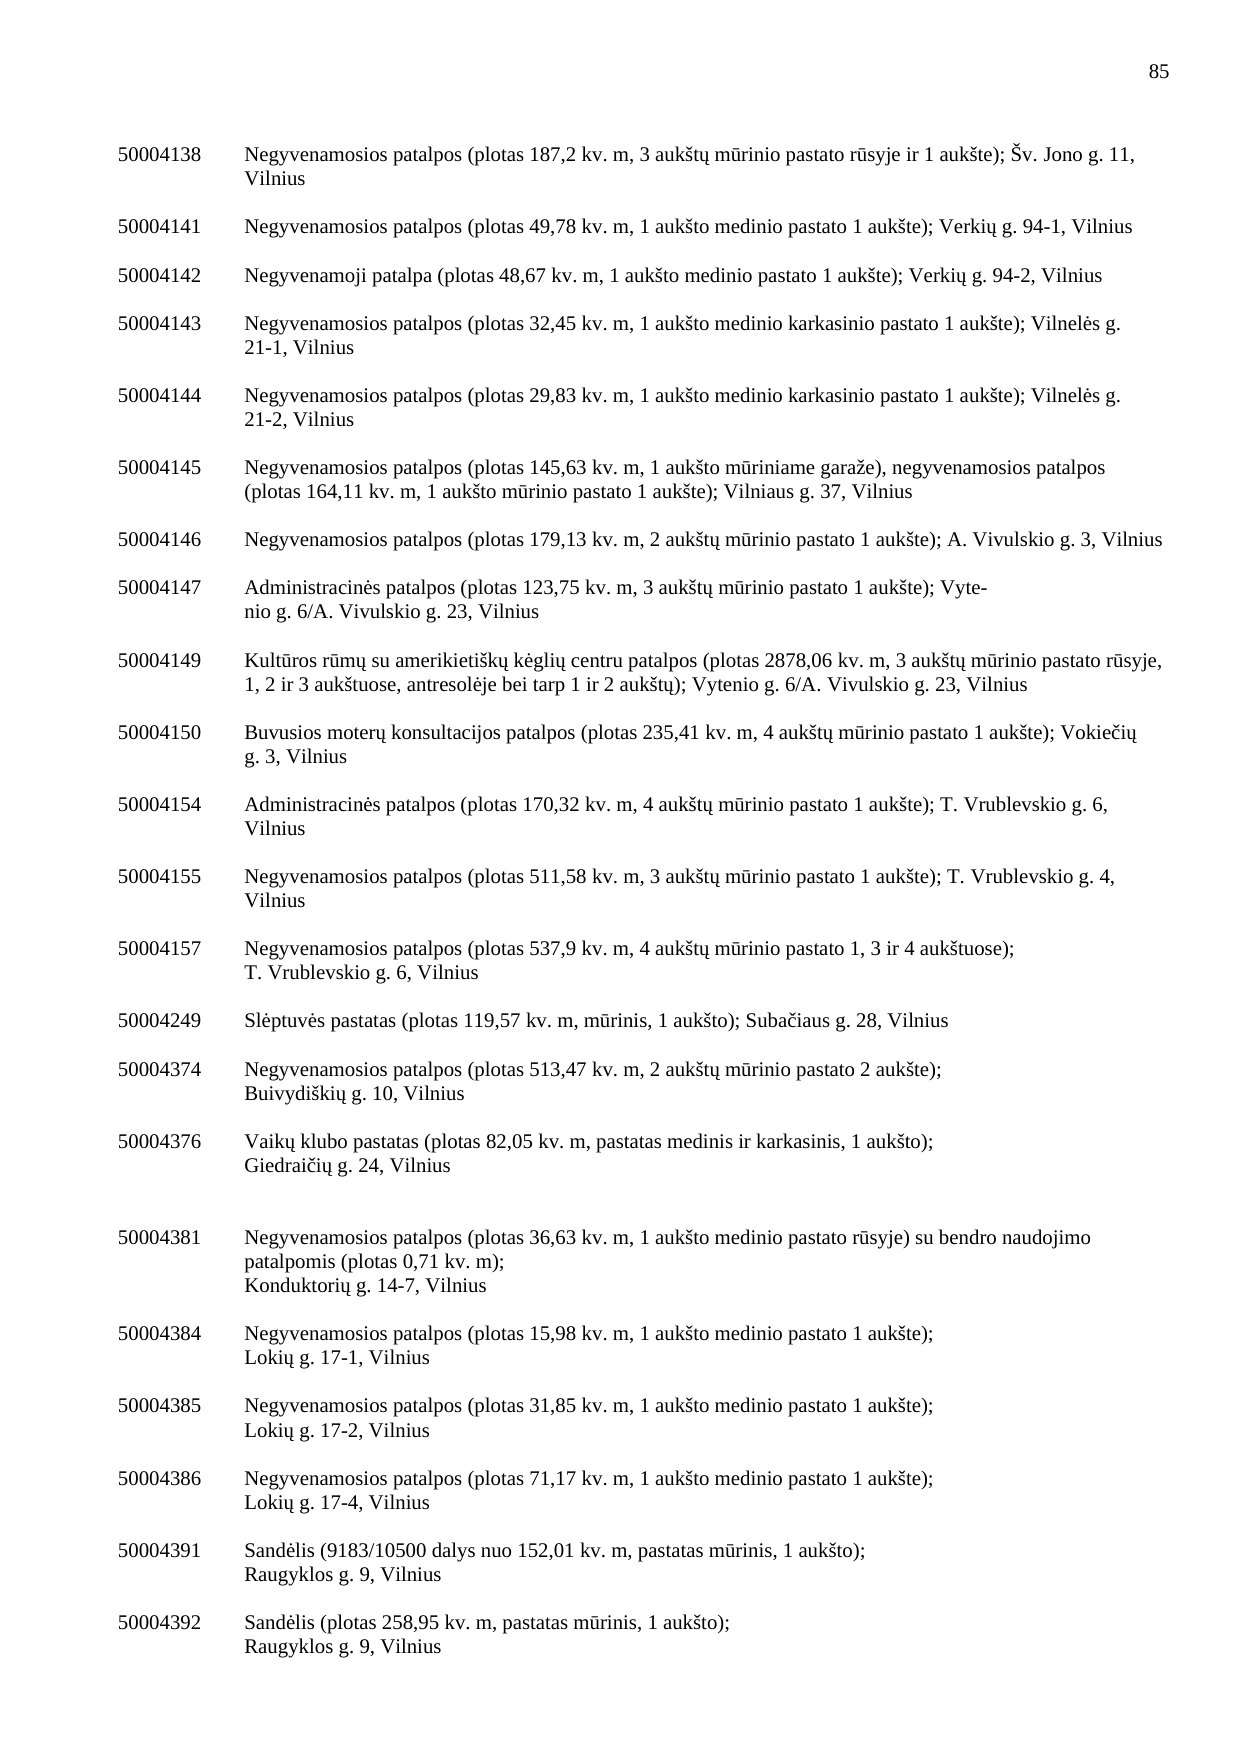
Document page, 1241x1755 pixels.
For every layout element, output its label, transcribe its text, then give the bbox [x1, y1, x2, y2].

table_cell Negyvenamosios patalpos (plotas 15,98 kv. m, 1 aukšto medinio pastato 1 aukšte); Lokių g. 17-1, Vilnius [233, 1321, 1148, 1369]
table_cell 50004386 [101, 1466, 233, 1514]
table_cell [101, 551, 1198, 575]
table_cell [1207, 936, 1240, 984]
table_cell [101, 1297, 1198, 1321]
table_cell [1198, 1105, 1207, 1129]
table_cell [1148, 1610, 1163, 1658]
table_cell 50004381 [101, 1225, 233, 1297]
table_cell [1178, 1538, 1192, 1586]
table_cell [1193, 1321, 1198, 1369]
table_cell Administracinės patalpos (plotas 170,32 kv. m, 4 aukštų mūrinio pastato 1 aukšte); T. Vrublevskio g. 6, Vilnius [233, 792, 1148, 840]
table_cell [1198, 142, 1207, 190]
table_cell [1207, 1201, 1240, 1225]
table_cell 50004155 [101, 864, 233, 912]
table_cell [1207, 263, 1240, 287]
table_cell [1193, 1394, 1198, 1442]
table_cell [1178, 1129, 1192, 1177]
table_cell [1148, 1225, 1163, 1297]
table_cell [101, 503, 1198, 527]
table_cell [1163, 263, 1178, 287]
table_cell [101, 1033, 1198, 1057]
table_cell 50004391 [101, 1538, 233, 1586]
table_cell [1207, 503, 1240, 527]
table_cell [101, 1369, 1198, 1393]
table_cell [1198, 214, 1207, 238]
table_cell [1207, 768, 1240, 792]
table_cell [101, 768, 1198, 792]
table_cell Negyvenamosios patalpos (plotas 179,13 kv. m, 2 aukštų mūrinio pastato 1 aukšte); A. Vivulskio g. 3, Vilnius [233, 527, 1192, 551]
table_cell Administracinės patalpos (plotas 123,75 kv. m, 3 aukštų mūrinio pastato 1 aukšte); Vyte- nio g. 6/A. Vivulskio g. 23, Vilnius [233, 575, 1148, 623]
table_cell [1207, 383, 1240, 431]
table_cell Negyvenamosios patalpos (plotas 145,63 kv. m, 1 aukšto mūriniame garaže), negyvenamosios patalpos (plotas 164,11 kv. m, 1 aukšto mūrinio pastato 1 aukšte); Vilniaus g. 37, Vilnius [233, 455, 1148, 503]
table_cell [1198, 840, 1207, 864]
table_cell [1178, 864, 1192, 912]
table_cell 50004249 [101, 1009, 233, 1032]
table_cell [1198, 239, 1207, 262]
table_cell [1198, 1442, 1207, 1466]
table_cell [1198, 912, 1207, 936]
table_cell Negyvenamoji patalpa (plotas 48,67 kv. m, 1 aukšto medinio pastato 1 aukšte); Verkių g. 94-2, Vilnius [233, 263, 1148, 287]
table_cell [101, 1514, 1198, 1538]
table_cell Negyvenamosios patalpos (plotas 31,85 kv. m, 1 aukšto medinio pastato 1 aukšte); Lokių g. 17-2, Vilnius [233, 1394, 1148, 1442]
table_cell [1193, 1538, 1198, 1586]
table_cell [1198, 1369, 1207, 1393]
table_cell [1193, 720, 1198, 768]
table_cell [1163, 720, 1178, 768]
table_cell [1198, 311, 1207, 359]
table_cell [1207, 912, 1240, 936]
table_cell [1198, 527, 1207, 551]
table_cell [1163, 142, 1178, 190]
table_cell [1148, 1009, 1163, 1032]
table_cell [1198, 263, 1207, 287]
table_cell Negyvenamosios patalpos (plotas 49,78 kv. m, 1 aukšto medinio pastato 1 aukšte); Verkių g. 94-1, Vilnius [233, 214, 1178, 238]
table_cell [1198, 455, 1207, 503]
table_cell [1198, 359, 1207, 383]
table_cell [1207, 1442, 1240, 1466]
table_cell [1207, 1177, 1240, 1201]
table_cell [101, 239, 1198, 262]
table_cell [1193, 936, 1198, 984]
table_cell 50004145 [101, 455, 233, 503]
table_cell [1148, 864, 1163, 912]
table_cell [1163, 1225, 1178, 1297]
table_cell [1198, 1009, 1207, 1032]
table_cell [1198, 287, 1207, 311]
table_cell [101, 1658, 1198, 1682]
table_cell [1207, 696, 1240, 720]
table_cell [1163, 1538, 1178, 1586]
table_cell [1207, 1297, 1240, 1321]
table_cell [1178, 455, 1192, 503]
table_cell [1193, 263, 1198, 287]
table_cell [1148, 720, 1163, 768]
table_cell [1198, 1586, 1207, 1610]
table_cell [1163, 864, 1178, 912]
table_cell [1163, 1009, 1178, 1032]
table_cell [1163, 311, 1178, 359]
table_cell Negyvenamosios patalpos (plotas 32,45 kv. m, 1 aukšto medinio karkasinio pastato 1 aukšte); Vilnelės g. 21-1, Vilnius [233, 311, 1148, 359]
table_cell [1163, 1466, 1178, 1514]
table_cell Sandėlis (9183/10500 dalys nuo 152,01 kv. m, pastatas mūrinis, 1 aukšto); Raugyklos g. 9, Vilnius [233, 1538, 1148, 1586]
table_cell [1198, 431, 1207, 455]
table_cell [1207, 1033, 1240, 1057]
table_cell [101, 431, 1198, 455]
table_cell [101, 118, 1198, 142]
table_cell [1198, 1297, 1207, 1321]
table_cell 50004143 [101, 311, 233, 359]
table_cell [1207, 455, 1240, 503]
table_cell [1148, 1394, 1163, 1442]
table_cell [1207, 359, 1240, 383]
table_cell [1178, 311, 1192, 359]
table_cell [1178, 1225, 1192, 1297]
table_cell [1178, 575, 1192, 623]
table_cell [1198, 1057, 1207, 1105]
table_cell [1198, 383, 1207, 431]
table_cell [1148, 936, 1163, 984]
table_cell [1193, 648, 1198, 696]
table_cell [1148, 792, 1163, 840]
table_cell [1207, 287, 1240, 311]
table_cell [1148, 1466, 1163, 1514]
table_cell Negyvenamosios patalpos (plotas 511,58 kv. m, 3 aukštų mūrinio pastato 1 aukšte); T. Vrublevskio g. 4, Vilnius [233, 864, 1148, 912]
table_cell [1198, 648, 1207, 696]
table_cell [101, 696, 1198, 720]
table_cell [1193, 142, 1198, 190]
table_cell [101, 1442, 1198, 1466]
table_cell 50004149 [101, 648, 233, 696]
table_cell [1198, 1225, 1207, 1297]
table_cell [1178, 1466, 1192, 1514]
table_cell [1207, 1586, 1240, 1610]
table_cell [1178, 720, 1192, 768]
table_cell Negyvenamosios patalpos (plotas 187,2 kv. m, 3 aukštų mūrinio pastato rūsyje ir 1 aukšte); Šv. Jono g. 11, Vilnius [233, 142, 1148, 190]
table_cell [1198, 551, 1207, 575]
table_cell [1198, 1466, 1207, 1514]
table_cell [1193, 455, 1198, 503]
table_cell [1198, 1177, 1207, 1201]
table_cell 50004141 [101, 214, 233, 238]
table_cell [1198, 624, 1207, 647]
table_cell [1193, 1129, 1198, 1177]
table_cell [1178, 142, 1192, 190]
table_cell [1193, 864, 1198, 912]
table_cell [1207, 648, 1240, 696]
table_cell 50004392 [101, 1610, 233, 1658]
table_cell [1207, 864, 1240, 912]
table_cell [1148, 575, 1163, 623]
table_cell [1207, 1538, 1240, 1586]
table_cell [1193, 792, 1198, 840]
table_cell [101, 912, 1198, 936]
table_cell [1207, 118, 1240, 142]
table_cell [1178, 214, 1192, 238]
table_cell 50004376 [101, 1129, 233, 1177]
table_cell [1198, 1514, 1207, 1538]
table_cell [1178, 1610, 1192, 1658]
table_cell [1207, 792, 1240, 840]
table_cell Negyvenamosios patalpos (plotas 513,47 kv. m, 2 aukštų mūrinio pastato 2 aukšte); Buivydiškių g. 10, Vilnius [233, 1057, 1148, 1105]
table_cell 50004385 [101, 1394, 233, 1442]
table_cell [1163, 383, 1178, 431]
table_cell [1207, 431, 1240, 455]
table_cell 50004144 [101, 383, 233, 431]
table_cell Negyvenamosios patalpos (plotas 537,9 kv. m, 4 aukštų mūrinio pastato 1, 3 ir 4 aukštuose); T. Vrublevskio g. 6, Vilnius [233, 936, 1148, 984]
table_cell [1207, 840, 1240, 864]
table_cell [101, 1201, 1198, 1225]
table_cell [1193, 1610, 1198, 1658]
table_cell [101, 190, 1198, 214]
table_cell 50004384 [101, 1321, 233, 1369]
table_cell [101, 1586, 1198, 1610]
table_cell [101, 1177, 1198, 1201]
table_cell [1198, 190, 1207, 214]
table_cell 50004138 [101, 142, 233, 190]
table_cell [1178, 1321, 1192, 1369]
table_cell [1148, 1129, 1163, 1177]
table_cell [1178, 1009, 1192, 1032]
table_cell [1207, 1466, 1240, 1514]
table_cell Negyvenamosios patalpos (plotas 36,63 kv. m, 1 aukšto medinio pastato rūsyje) su bendro naudojimo patalpomis (plotas 0,71 kv. m); Konduktorių g. 14-7, Vilnius [233, 1225, 1148, 1297]
table_cell [1198, 1394, 1207, 1442]
table_cell [1148, 142, 1163, 190]
table_cell [1207, 984, 1240, 1008]
table_cell [1193, 1009, 1198, 1032]
table_cell [1198, 503, 1207, 527]
table_cell [1163, 455, 1178, 503]
table_cell [1163, 1129, 1178, 1177]
table_cell [1198, 1321, 1207, 1369]
table_cell [1207, 1129, 1240, 1177]
table_cell [1207, 1369, 1240, 1393]
table_cell [101, 287, 1198, 311]
table_cell Vaikų klubo pastatas (plotas 82,05 kv. m, pastatas medinis ir karkasinis, 1 aukšto); Giedraičių g. 24, Vilnius [233, 1129, 1148, 1177]
table_cell [101, 1105, 1198, 1129]
table_cell Negyvenamosios patalpos (plotas 71,17 kv. m, 1 aukšto medinio pastato 1 aukšte); Lokių g. 17-4, Vilnius [233, 1466, 1148, 1514]
table_cell [101, 984, 1198, 1008]
table_cell [1198, 720, 1207, 768]
table_cell [1207, 575, 1240, 623]
table_cell [1207, 624, 1240, 647]
table_cell [1193, 1225, 1198, 1297]
table_cell [1178, 936, 1192, 984]
table_cell 50004150 [101, 720, 233, 768]
table_cell [1198, 984, 1207, 1008]
table_cell [1163, 1057, 1178, 1105]
table_cell [1207, 1105, 1240, 1129]
table_cell [1207, 1225, 1240, 1297]
table_cell [1148, 383, 1163, 431]
table_cell [1148, 1538, 1163, 1586]
table_cell [1198, 768, 1207, 792]
table_cell 50004147 [101, 575, 233, 623]
table_cell [1198, 936, 1207, 984]
table_cell [1207, 1658, 1240, 1682]
table_cell [1207, 1610, 1240, 1658]
table_cell [1178, 792, 1192, 840]
table_cell [1207, 190, 1240, 214]
table_cell [101, 840, 1198, 864]
table_cell [1207, 142, 1240, 190]
table_cell [1163, 936, 1178, 984]
table_cell [1198, 1658, 1207, 1682]
table_cell [1207, 214, 1240, 238]
table_cell [1198, 696, 1207, 720]
table_cell [1163, 1394, 1178, 1442]
table_cell Slėptuvės pastatas (plotas 119,57 kv. m, mūrinis, 1 aukšto); Subačiaus g. 28, Vilnius [233, 1009, 1148, 1032]
table_cell [1148, 1057, 1163, 1105]
table_cell [1193, 527, 1198, 551]
table_cell [1198, 1610, 1207, 1658]
table_cell [1178, 1057, 1192, 1105]
table_cell [1163, 1610, 1178, 1658]
table_cell [1193, 1466, 1198, 1514]
table_cell 50004146 [101, 527, 233, 551]
table_cell [101, 359, 1198, 383]
table_cell Negyvenamosios patalpos (plotas 29,83 kv. m, 1 aukšto medinio karkasinio pastato 1 aukšte); Vilnelės g. 21-2, Vilnius [233, 383, 1148, 431]
table_cell [1163, 792, 1178, 840]
table_cell [1198, 1538, 1207, 1586]
table_cell [1207, 551, 1240, 575]
table_cell 50004154 [101, 792, 233, 840]
table_cell [1207, 1394, 1240, 1442]
table_cell [1207, 239, 1240, 262]
table_cell [1193, 311, 1198, 359]
table_cell Sandėlis (plotas 258,95 kv. m, pastatas mūrinis, 1 aukšto); Raugyklos g. 9, Vilnius [233, 1610, 1148, 1658]
table_cell Kultūros rūmų su amerikietiškų kėglių centru patalpos (plotas 2878,06 kv. m, 3 aukštų mūrinio pastato rūsyje, 1, 2 ir 3 aukštuose, antresolėje bei tarp 1 ir 2 aukštų); Vytenio g. 6/A. Vivulskio g. 23, Vilnius [233, 648, 1192, 696]
table_cell [1198, 118, 1207, 142]
table_cell [1207, 1514, 1240, 1538]
table_cell [1198, 864, 1207, 912]
table_cell [1148, 455, 1163, 503]
table_cell [1178, 383, 1192, 431]
table_cell [1163, 575, 1178, 623]
table_cell [1198, 1201, 1207, 1225]
table_cell [101, 624, 1198, 647]
table_cell [1193, 575, 1198, 623]
table_cell [1193, 1057, 1198, 1105]
table_cell [1207, 311, 1240, 359]
table_cell [1198, 792, 1207, 840]
table_cell [1207, 720, 1240, 768]
table_cell 50004142 [101, 263, 233, 287]
table_cell [1198, 1129, 1207, 1177]
table_cell [1163, 1321, 1178, 1369]
table_cell [1193, 214, 1198, 238]
table_cell [1198, 1033, 1207, 1057]
table_cell 50004157 [101, 936, 233, 984]
table_cell [1198, 575, 1207, 623]
table_cell [1193, 383, 1198, 431]
table_cell [1148, 263, 1163, 287]
table_cell [1207, 527, 1240, 551]
table_cell [1178, 1394, 1192, 1442]
table_cell Buvusios moterų konsultacijos patalpos (plotas 235,41 kv. m, 4 aukštų mūrinio pastato 1 aukšte); Vokiečių g. 3, Vilnius [233, 720, 1148, 768]
table_cell [1148, 1321, 1163, 1369]
table_cell [1207, 1009, 1240, 1032]
table_cell [1178, 263, 1192, 287]
table_cell [1207, 1321, 1240, 1369]
table_cell 50004374 [101, 1057, 233, 1105]
table_cell [1207, 1057, 1240, 1105]
table_cell [1148, 311, 1163, 359]
